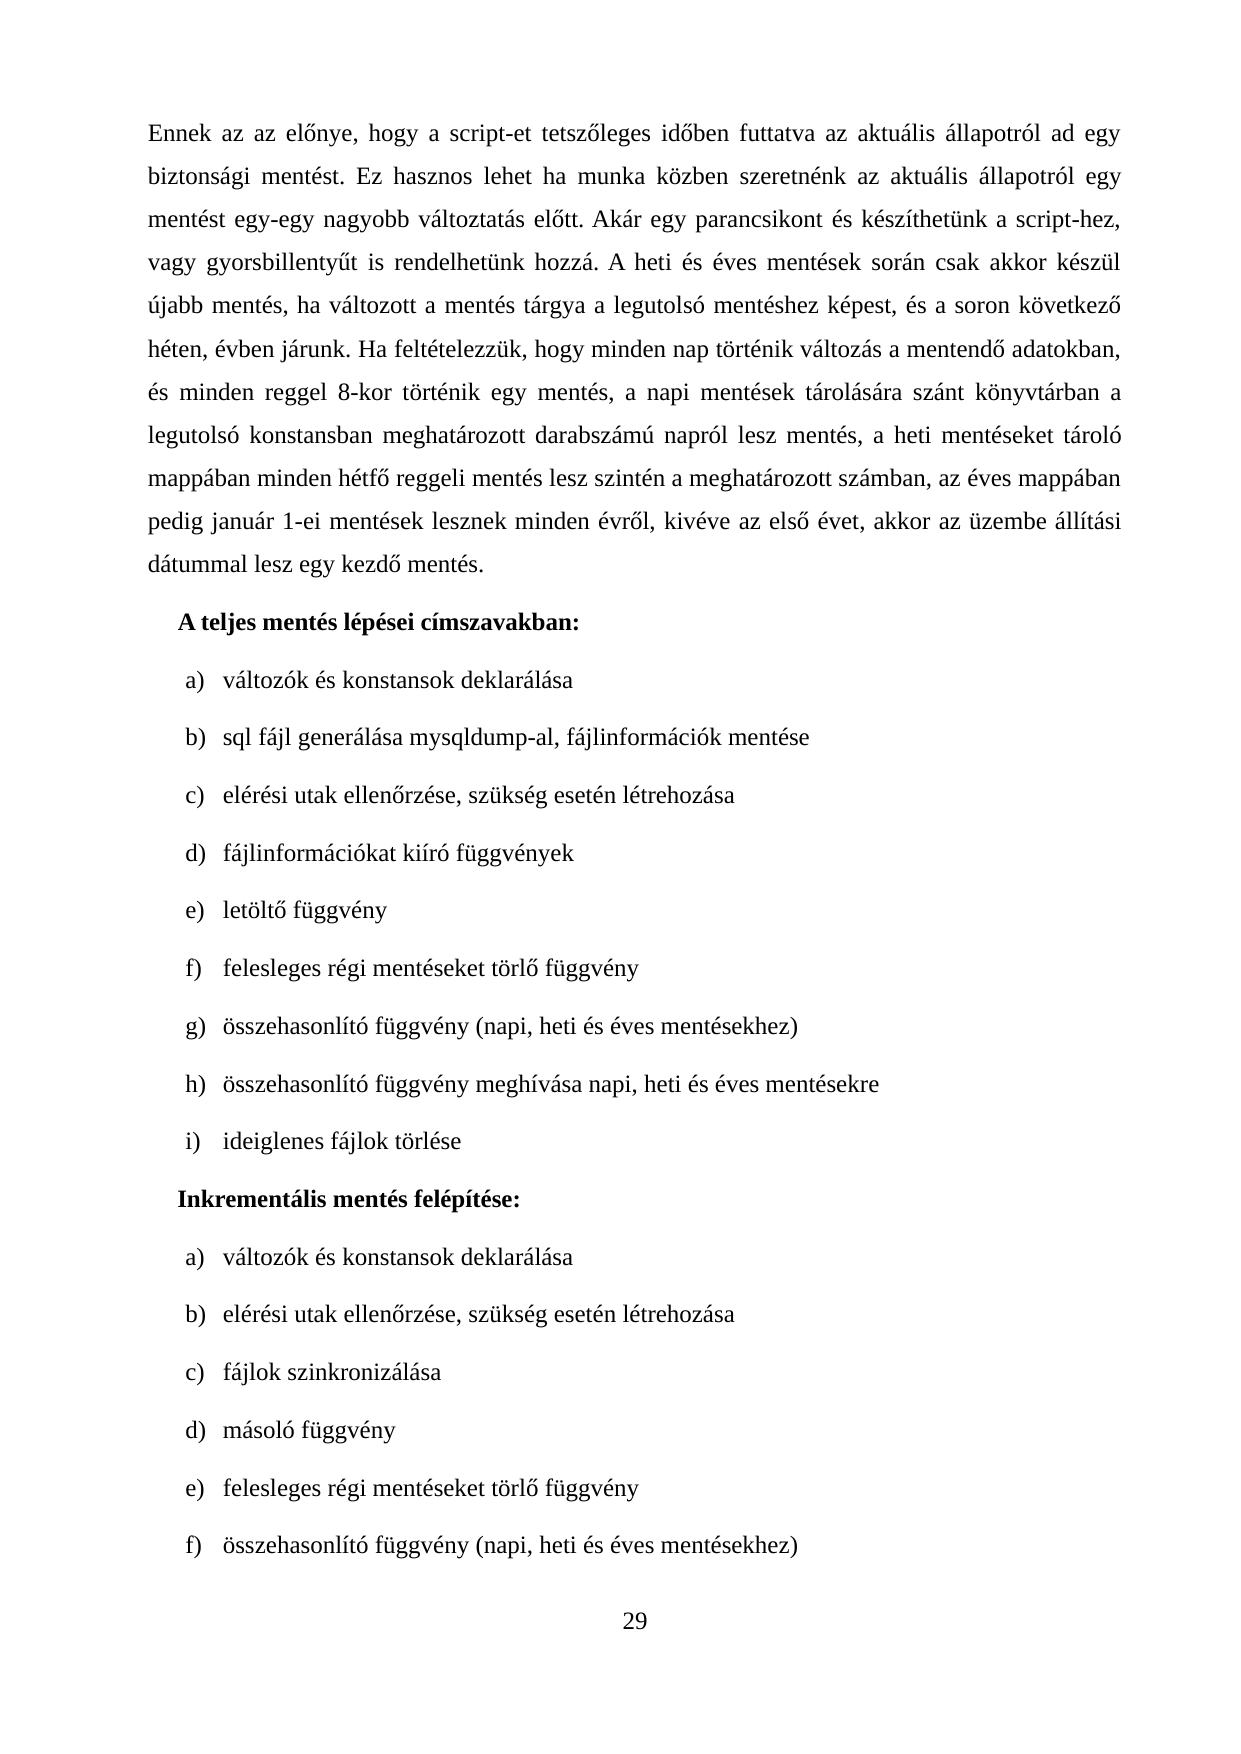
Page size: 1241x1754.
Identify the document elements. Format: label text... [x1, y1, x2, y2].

list összehasonlító függvény meghívása napi, heti és éves mentésekre [185, 1069, 1122, 1097]
text A teljes mentés lépései címszavakban: [148, 607, 1122, 636]
list összehasonlító függvény (napi, heti és éves mentésekhez) [185, 1530, 1122, 1559]
text Ennek az az előnye, hogy a script-et tetszőleges időben futtatva az aktuális állapotról ad egy biztonsági mentést. Ez hasznos lehet ha munka közben szeretnénk az aktuális állapotról egy mentést egy-egy nagyobb változtatás előtt. Akár egy parancsikont és készíthetünk a script-hez, vagy gyorsbillentyűt is rendelhetünk hozzá. A heti és éves mentések során csak akkor készül újabb mentés, ha változott a mentés tárgya a legutolsó mentéshez képest, és a soron következő héten, évben járunk. Ha feltételezzük, hogy minden nap történik változás a mentendő adatokban, és minden reggel 8-kor történik egy mentés, a napi mentések tárolására szánt könyvtárban a legutolsó konstansban meghatározott darabszámú napról lesz mentés, a heti mentéseket tároló mappában minden hétfő reggeli mentés lesz szintén a meghatározott számban, az éves mappában pedig január 1-ei mentések lesznek minden évről, kivéve az első évet, akkor az üzembe állítási dátummal lesz egy kezdő mentés. [148, 118, 1122, 578]
list változók és konstansok deklarálása [185, 1242, 1122, 1271]
text Inkrementális mentés felépítése: [148, 1184, 1122, 1213]
list elérési utak ellenőrzése, szükség esetén létrehozása [185, 1299, 1122, 1328]
list fájlinformációkat kiíró függvények [185, 838, 1122, 867]
list felesleges régi mentéseket törlő függvény [185, 953, 1122, 982]
list másoló függvény [185, 1415, 1122, 1444]
list fájlok szinkronizálása [185, 1357, 1122, 1386]
list sql fájl generálása mysqldump-al, fájlinformációk mentése [185, 722, 1122, 751]
list felesleges régi mentéseket törlő függvény [185, 1473, 1122, 1501]
list letöltő függvény [185, 896, 1122, 924]
list változók és konstansok deklarálása [185, 665, 1122, 693]
list ideiglenes fájlok törlése [185, 1126, 1122, 1155]
list összehasonlító függvény (napi, heti és éves mentésekhez) [185, 1011, 1122, 1040]
list elérési utak ellenőrzése, szükség esetén létrehozása [185, 780, 1122, 809]
